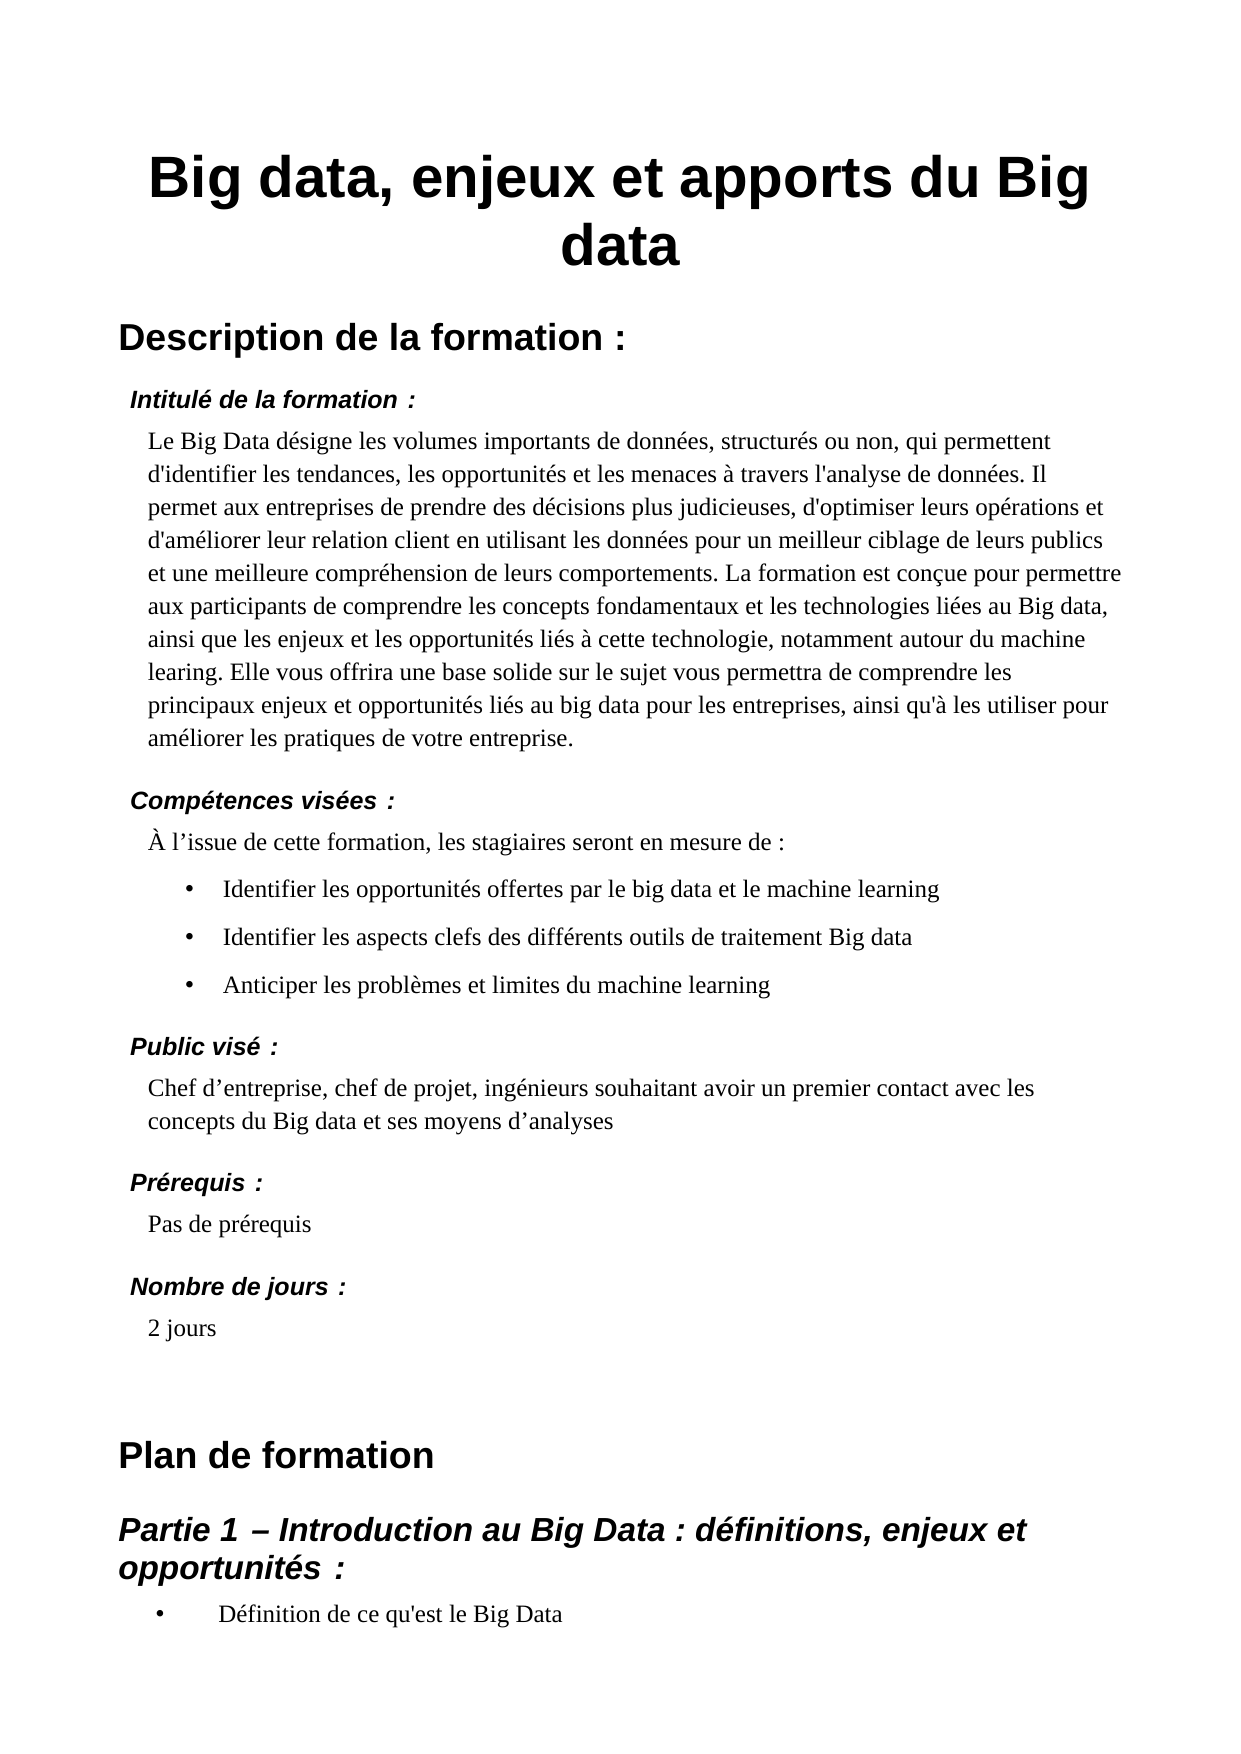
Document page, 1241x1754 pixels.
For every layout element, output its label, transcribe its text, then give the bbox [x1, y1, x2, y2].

subtitle Prérequis : [130, 1168, 1110, 1197]
list Définition de ce qu'est le Big Data [156, 1599, 1122, 1628]
list Identifier les aspects clefs des différents outils de traitement Big data [185, 922, 1122, 951]
subtitle Plan de formation [118, 1433, 1122, 1476]
subtitle Partie 1 – Introduction au Big Data : définitions, enjeux et opportunités : [118, 1510, 1122, 1587]
subtitle Description de la formation : [118, 315, 1122, 358]
title Big data, enjeux et apports du Big data [118, 143, 1122, 277]
text Pas de prérequis [148, 1209, 1122, 1238]
subtitle Intitulé de la formation : [130, 385, 1110, 414]
list Identifier les opportunités offertes par le big data et le machine learning [185, 874, 1122, 903]
text Le Big Data désigne les volumes importants de données, structurés ou non, qui permettent d'identifier les tendances, les opportunités et les menaces à travers l'analyse de données. Il permet aux entreprises de prendre des décisions plus judicieuses, d'optimiser leurs opérations et d'améliorer leur relation client en utilisant les données pour un meilleur ciblage de leurs publics et une meilleure compréhension de leurs comportements. La formation est conçue pour permettre aux participants de comprendre les concepts fondamentaux et les technologies liées au Big data, ainsi que les enjeux et les opportunités liés à cette technologie, notamment autour du machine learing. Elle vous offrira une base solide sur le sujet vous permettra de comprendre les principaux enjeux et opportunités liés au big data pour les entreprises, ainsi qu'à les utiliser pour améliorer les pratiques de votre entreprise. [148, 426, 1122, 752]
subtitle Compétences visées : [130, 786, 1110, 814]
text À l’issue de cette formation, les stagiaires seront en mesure de : [148, 827, 1122, 856]
subtitle Public visé : [130, 1032, 1110, 1061]
subtitle Nombre de jours : [130, 1272, 1110, 1301]
text Chef d’entreprise, chef de projet, ingénieurs souhaitant avoir un premier contact avec les concepts du Big data et ses moyens d’analyses [148, 1073, 1122, 1135]
text 2 jours [148, 1313, 1122, 1342]
list Anticiper les problèmes et limites du machine learning [185, 970, 1122, 998]
